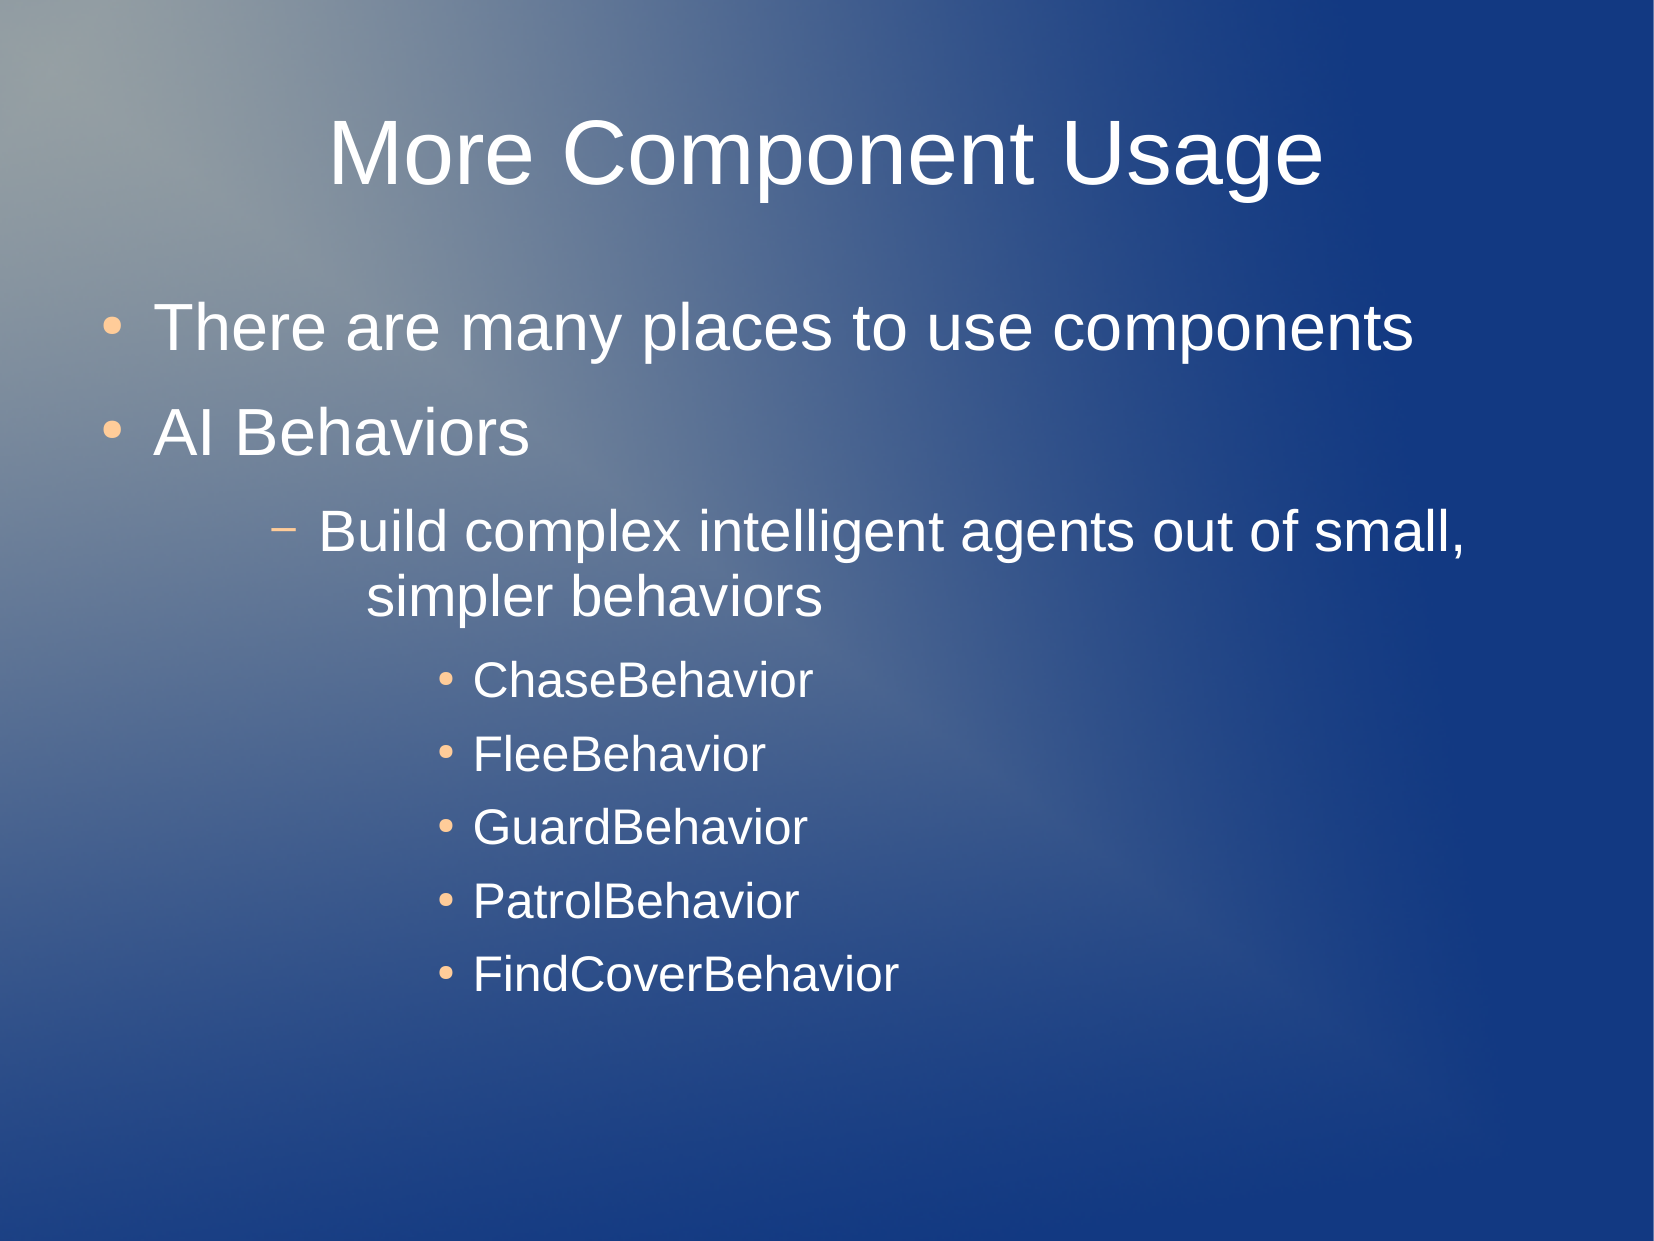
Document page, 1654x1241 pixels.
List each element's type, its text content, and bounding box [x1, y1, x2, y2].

list There are many places to use components AI Behaviors Build complex intelligent agents out of small, simpler behaviors ChaseBehavior FleeBehavior GuardBehavior PatrolBehavior FindCoverBehavior [82, 290, 1571, 1109]
title More Component Usage [82, 49, 1571, 257]
picture [0, 0, 1654, 1241]
